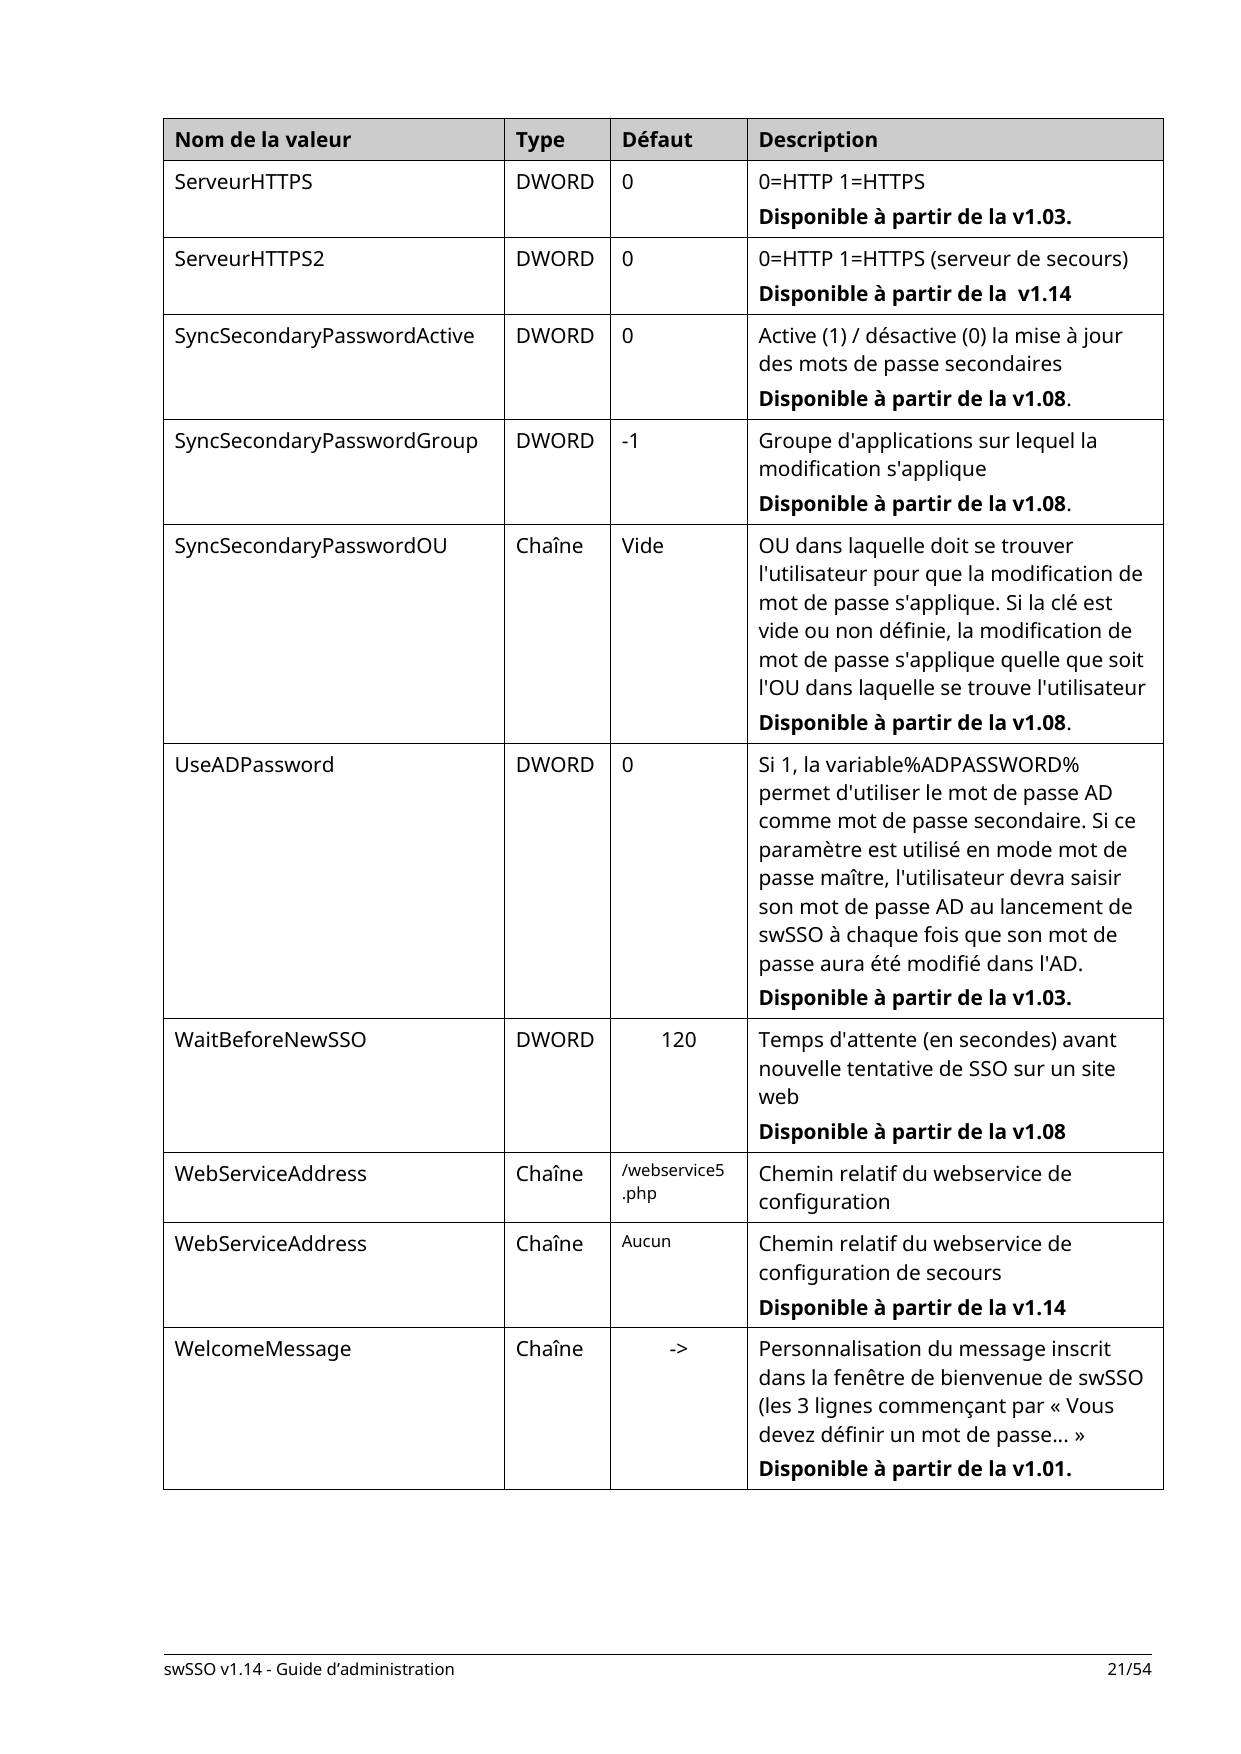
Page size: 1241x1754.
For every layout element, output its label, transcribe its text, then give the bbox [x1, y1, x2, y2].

table_cell WelcomeMessage [164, 1328, 504, 1489]
table_cell Chaîne [505, 525, 610, 742]
table_cell 0=HTTP 1=HTTPS Disponible à partir de la v1.03. [748, 161, 1163, 237]
table_cell ServeurHTTPS2 [164, 238, 504, 313]
table_cell WebServiceAddress [164, 1153, 504, 1222]
table_cell UseADPassword [164, 744, 504, 1018]
table_header Nom de la valeur [164, 119, 504, 160]
table_cell WaitBeforeNewSSO [164, 1019, 504, 1152]
table_cell Chaîne [505, 1223, 610, 1327]
table_cell Temps d'attente (en secondes) avant nouvelle tentative de SSO sur un site web Disponible à partir de la v1.08 [748, 1019, 1163, 1152]
table_cell Active (1) / désactive (0) la mise à jour des mots de passe secondaires Disponible à partir de la v1.08. [748, 315, 1163, 418]
table_cell 120 [611, 1019, 747, 1152]
table_header Défaut [611, 119, 747, 160]
table_cell Chemin relatif du webservice de configuration de secours Disponible à partir de la v1.14 [748, 1223, 1163, 1327]
table_cell 0=HTTP 1=HTTPS (serveur de secours) Disponible à partir de la v1.14 [748, 238, 1163, 313]
table_cell Vide [611, 525, 747, 742]
table_cell OU dans laquelle doit se trouver l'utilisateur pour que la modification de mot de passe s'applique. Si la clé est vide ou non définie, la modification de mot de passe s'applique quelle que soit l'OU dans laquelle se trouve l'utilisateur Disponible à partir de la v1.08. [748, 525, 1163, 742]
table_cell SyncSecondaryPasswordActive [164, 315, 504, 418]
table_header Description [748, 119, 1163, 160]
table_cell SyncSecondaryPasswordGroup [164, 420, 504, 524]
table_cell DWORD [505, 1019, 610, 1152]
table_cell WebServiceAddress [164, 1223, 504, 1327]
table_cell Groupe d'applications sur lequel la modification s'applique Disponible à partir de la v1.08. [748, 420, 1163, 524]
table_cell -1 [611, 420, 747, 524]
table_cell DWORD [505, 315, 610, 418]
table_cell Personnalisation du message inscrit dans la fenêtre de bienvenue de swSSO (les 3 lignes commençant par « Vous devez définir un mot de passe... » Disponible à partir de la v1.01. [748, 1328, 1163, 1489]
table_cell Chaîne [505, 1328, 610, 1489]
table_cell Chemin relatif du webservice de configuration [748, 1153, 1163, 1222]
table_cell 0 [611, 744, 747, 1018]
table_cell -> [611, 1328, 747, 1489]
table_cell DWORD [505, 420, 610, 524]
table_cell ServeurHTTPS [164, 161, 504, 237]
table_cell DWORD [505, 161, 610, 237]
table_cell Chaîne [505, 1153, 610, 1222]
table_cell DWORD [505, 238, 610, 313]
table_cell SyncSecondaryPasswordOU [164, 525, 504, 742]
table_header Type [505, 119, 610, 160]
table_cell 0 [611, 238, 747, 313]
table_cell Aucun [611, 1223, 747, 1327]
table_cell Si 1, la variable%ADPASSWORD% permet d'utiliser le mot de passe AD comme mot de passe secondaire. Si ce paramètre est utilisé en mode mot de passe maître, l'utilisateur devra saisir son mot de passe AD au lancement de swSSO à chaque fois que son mot de passe aura été modifié dans l'AD. Disponible à partir de la v1.03. [748, 744, 1163, 1018]
table_cell 0 [611, 315, 747, 418]
table_cell 0 [611, 161, 747, 237]
table_cell /webservice5 .php [611, 1153, 747, 1222]
table_cell DWORD [505, 744, 610, 1018]
